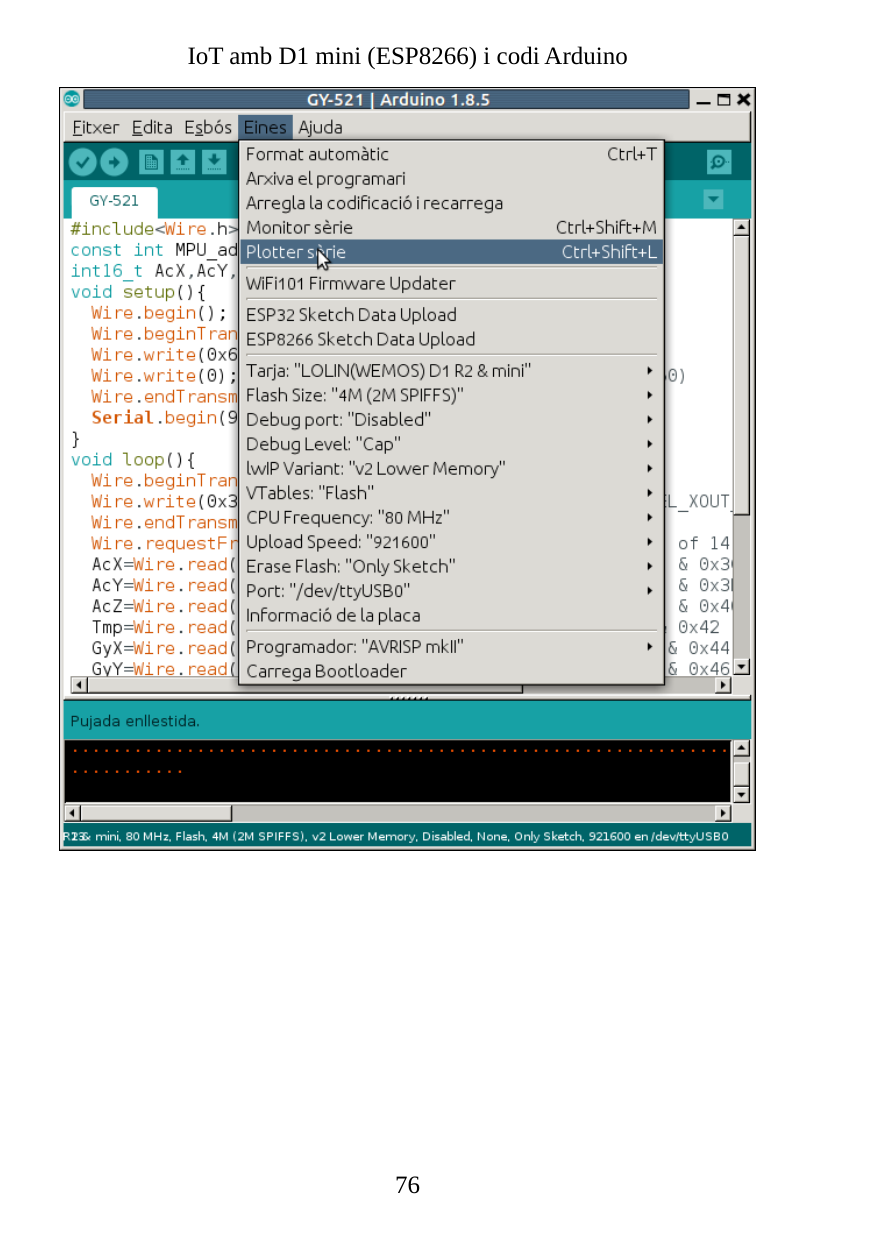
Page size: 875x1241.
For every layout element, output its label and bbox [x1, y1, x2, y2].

picture [59, 87, 756, 851]
